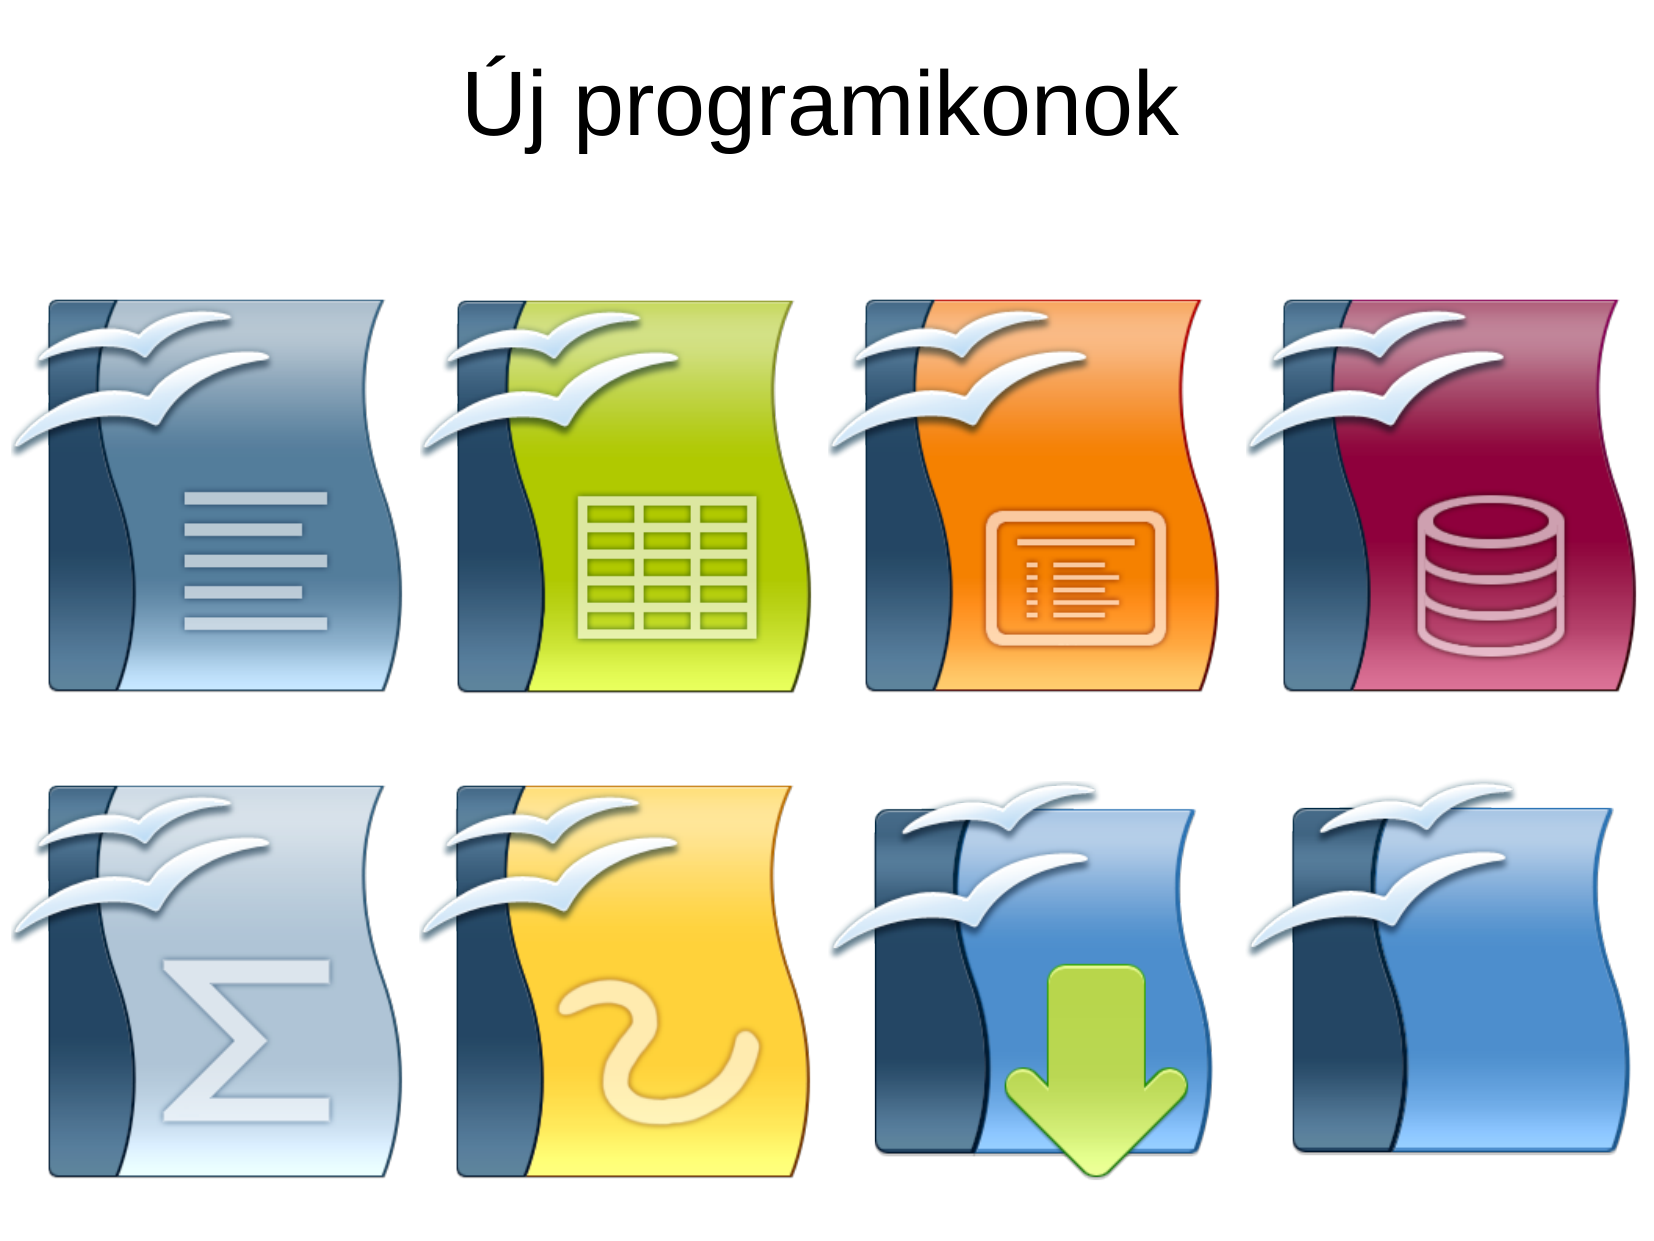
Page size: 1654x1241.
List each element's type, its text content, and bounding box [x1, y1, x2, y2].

picture [828, 295, 1229, 696]
picture [1246, 295, 1646, 696]
picture [11, 781, 412, 1182]
title Új programikonok [76, 0, 1565, 208]
picture [11, 295, 412, 696]
picture [420, 296, 821, 697]
picture [828, 781, 1229, 1182]
picture [1241, 761, 1642, 1162]
picture [419, 781, 820, 1182]
